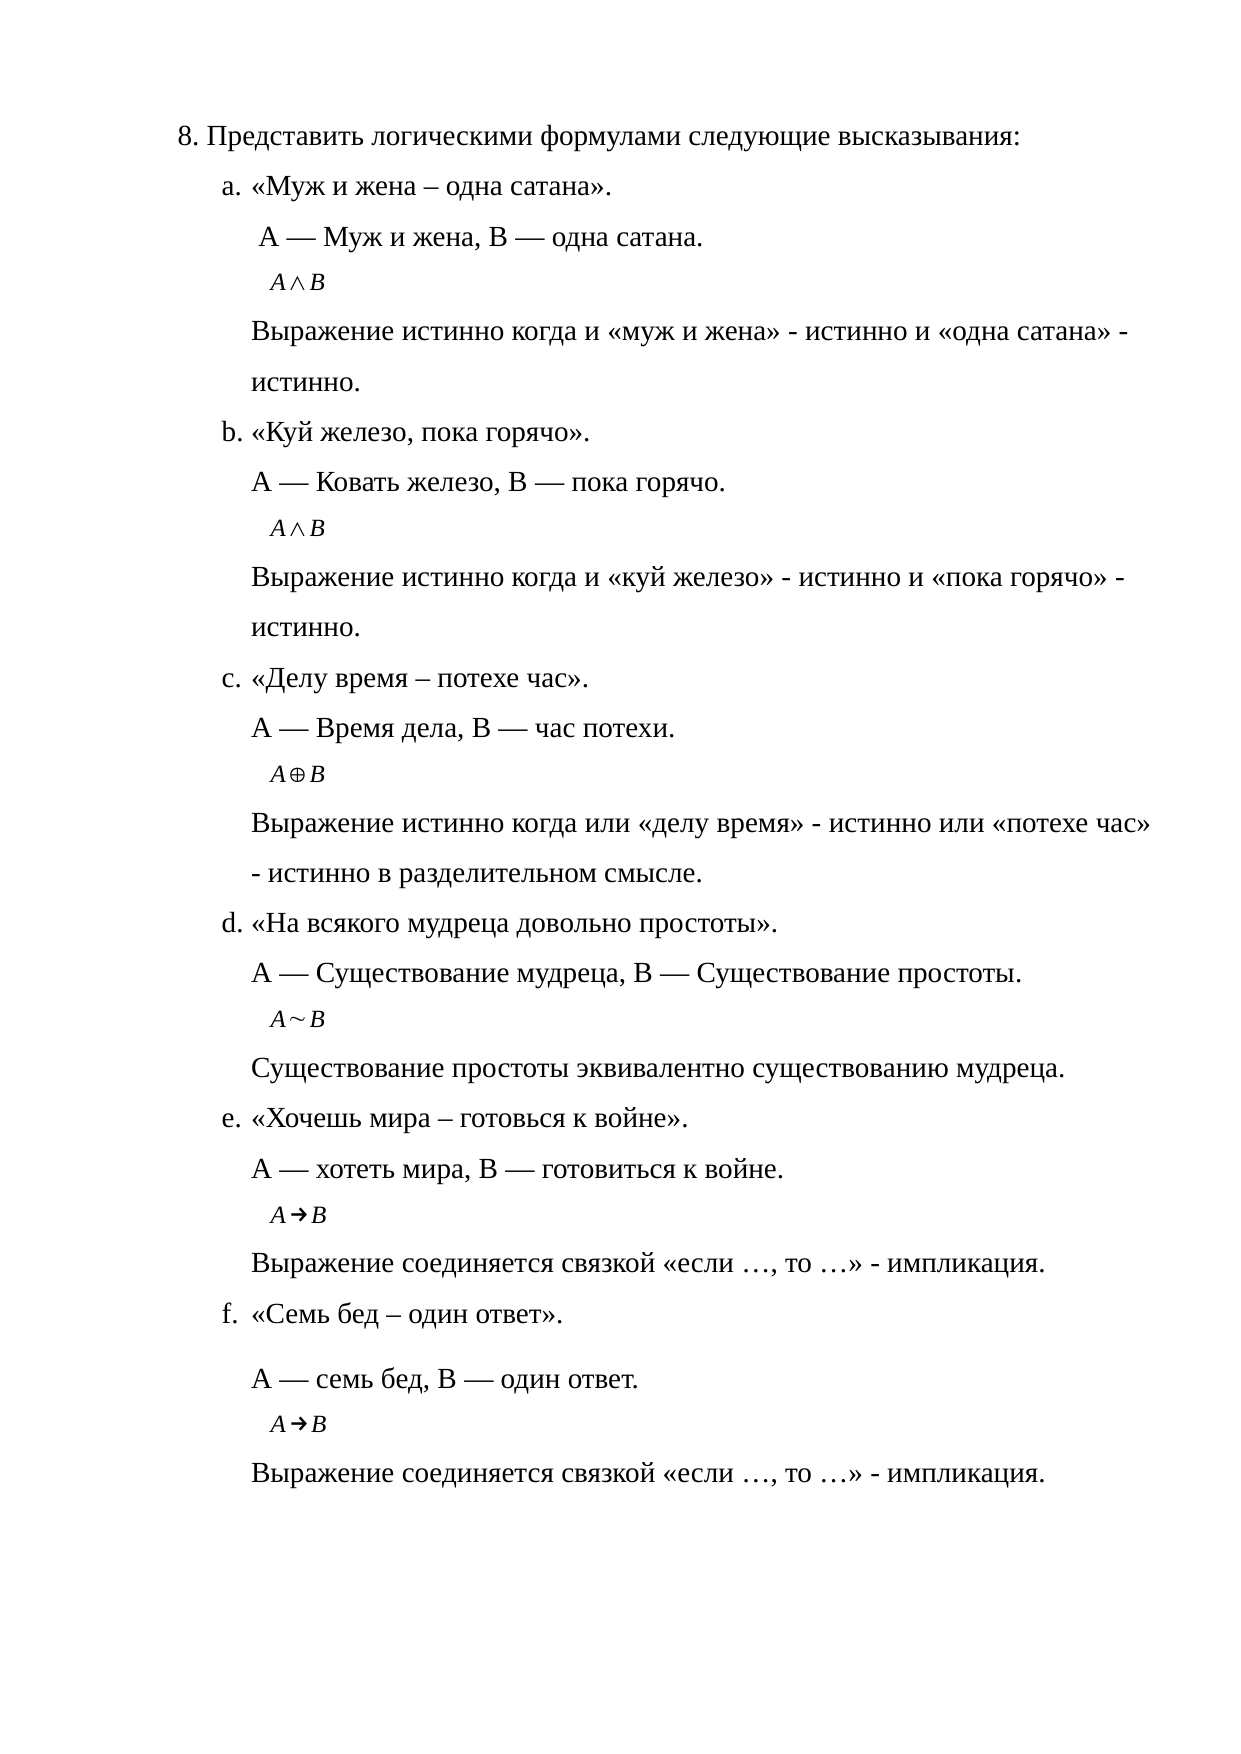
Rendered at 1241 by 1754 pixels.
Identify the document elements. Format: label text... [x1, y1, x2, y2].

list А — Время дела, B — час потехи. [221, 710, 1152, 743]
list «Куй железо, пока горячо». [221, 414, 1152, 448]
list А — Существование мудреца, B — Существование простоты. [221, 956, 1152, 989]
list Выражение соединяется связкой «если …, то …» - импликация. [221, 1456, 1152, 1489]
list Выражение истинно когда или «делу время» - истинно или «потехе час» - истинно в разделительном смысле. [221, 805, 1152, 888]
list Выражение соединяется связкой «если …, то …» - импликация. [221, 1246, 1152, 1279]
list «На всякого мудреца довольно простоты». [221, 905, 1152, 939]
text 8. Представить логическими формулами следующие высказывания: [177, 118, 1152, 152]
list Существование простоты эквивалентно существованию мудреца. [221, 1050, 1152, 1084]
list «Хочешь мира – готовься к войне». [221, 1101, 1152, 1134]
list «Семь бед – один ответ». [221, 1296, 1152, 1329]
list А — хотеть мира, B — готовиться к войне. [221, 1151, 1152, 1184]
list «Муж и жена – одна сатана». [221, 168, 1152, 202]
list А — Муж и жена, B — одна сатана. [221, 219, 1152, 252]
list А — семь бед, B — один ответ. [221, 1361, 1152, 1394]
list «Делу время – потехе час». [221, 660, 1152, 693]
list Выражение истинно когда и «куй железо» - истинно и «пока горячо» - истинно. [221, 559, 1152, 643]
list Выражение истинно когда и «муж и жена» - истинно и «одна сатана» - истинно. [221, 313, 1152, 397]
list А — Ковать железо, B — пока горячо. [221, 464, 1152, 498]
